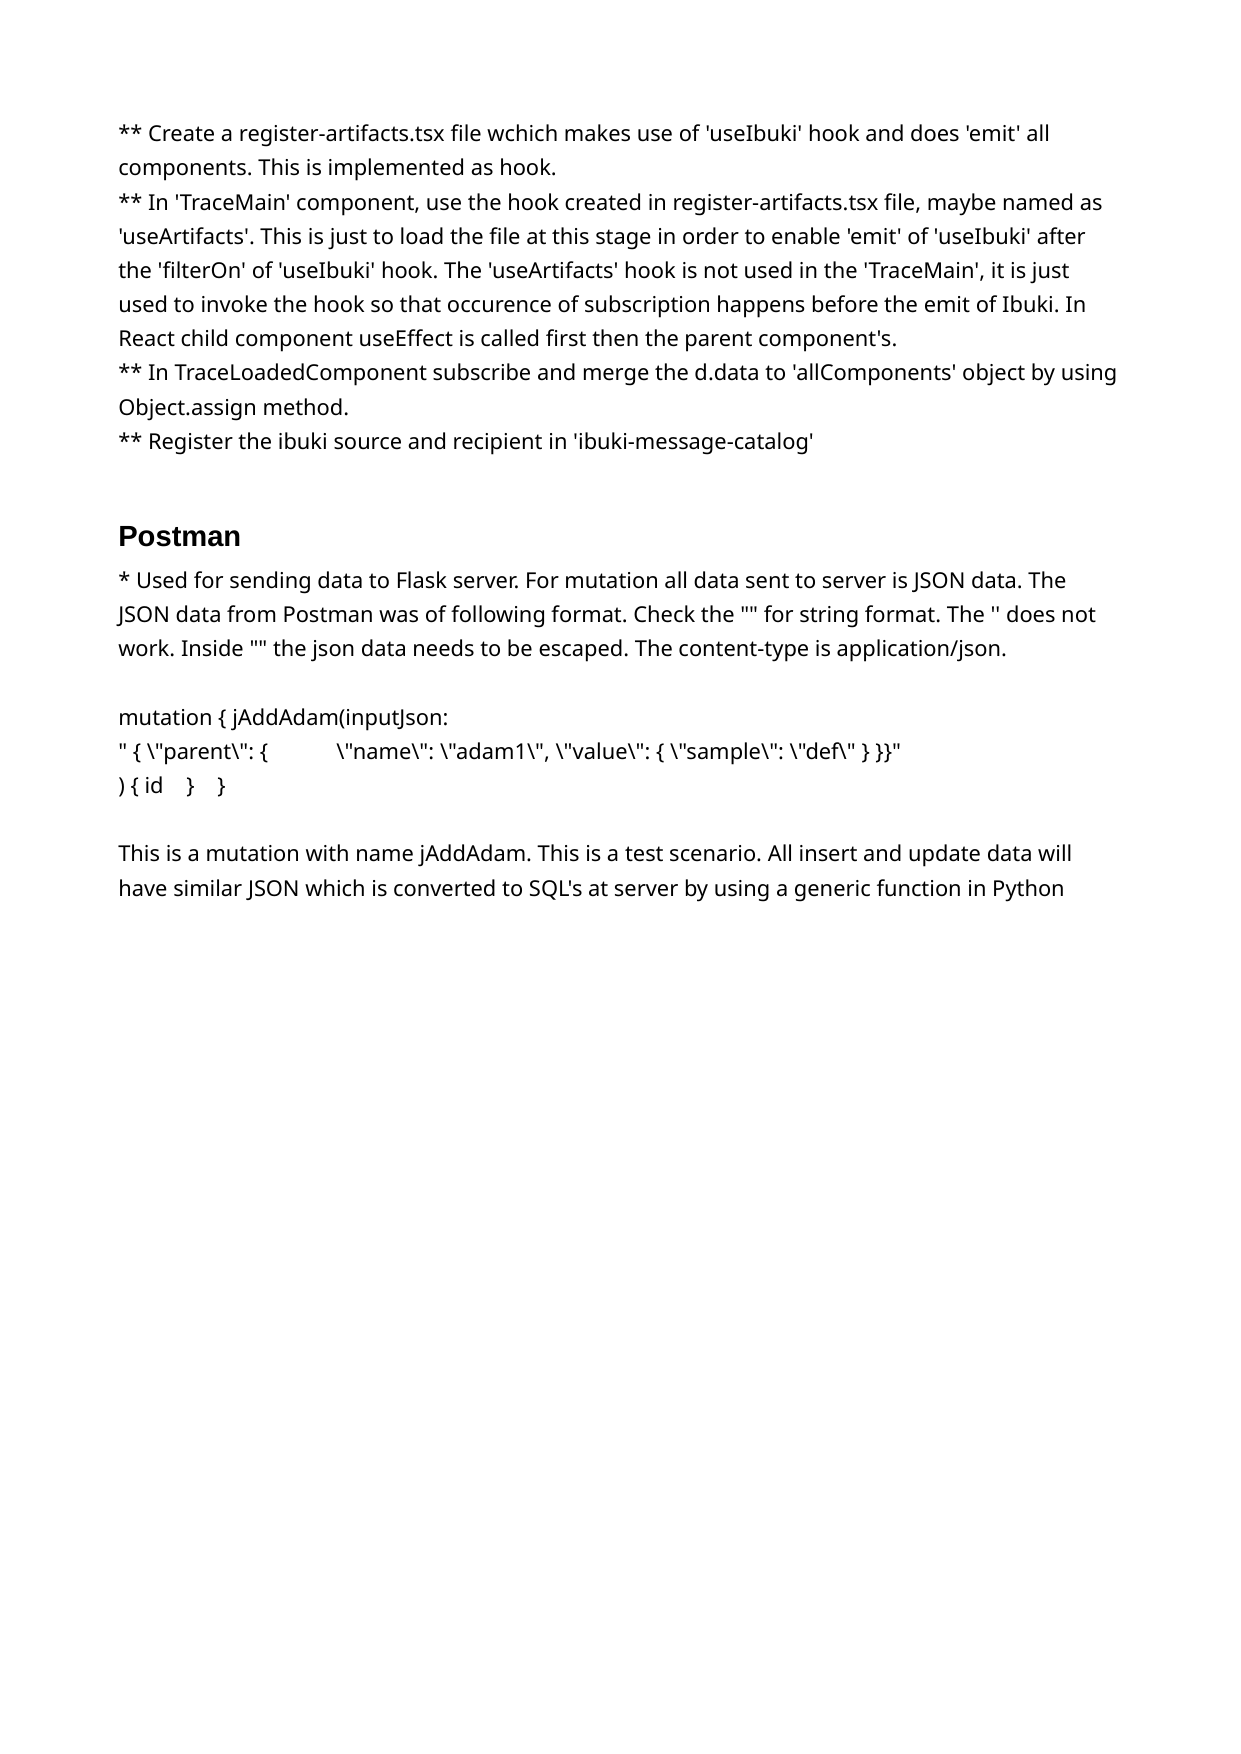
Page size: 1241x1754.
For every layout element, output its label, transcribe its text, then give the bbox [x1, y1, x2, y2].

text ** Register the ibuki source and recipient in 'ibuki-message-catalog' [118, 426, 1122, 455]
text ** In TraceLoadedComponent subscribe and merge the d.data to 'allComponents' object by using Object.assign method. [118, 357, 1122, 421]
subtitle Postman [118, 519, 1122, 552]
text mutation { jAddAdam(inputJson: [118, 702, 1122, 731]
text ) { id } } [118, 770, 1122, 800]
text ** Create a register-artifacts.tsx file wchich makes use of 'useIbuki' hook and does 'emit' all components. This is implemented as hook. [118, 118, 1122, 182]
text ** In 'TraceMain' component, use the hook created in register-artifacts.tsx file, maybe named as 'useArtifacts'. This is just to load the file at this stage in order to enable 'emit' of 'useIbuki' after the 'filterOn' of 'useIbuki' hook. The 'useArtifacts' hook is not used in the 'TraceMain', it is just used to invoke the hook so that occurence of subscription happens before the emit of Ibuki. In React child component useEffect is called first then the parent component's. [118, 186, 1122, 353]
text * Used for sending data to Flask server. For mutation all data sent to server is JSON data. The JSON data from Postman was of following format. Check the "" for string format. The '' does not work. Inside "" the json data needs to be escaped. The content-type is application/json. [118, 565, 1122, 663]
text " { \"parent\": { \"name\": \"adam1\", \"value\": { \"sample\": \"def\" } }}" [118, 736, 1122, 766]
text This is a mutation with name jAddAdam. This is a test scenario. All insert and update data will have similar JSON which is converted to SQL's at server by using a generic function in Python [118, 838, 1122, 902]
